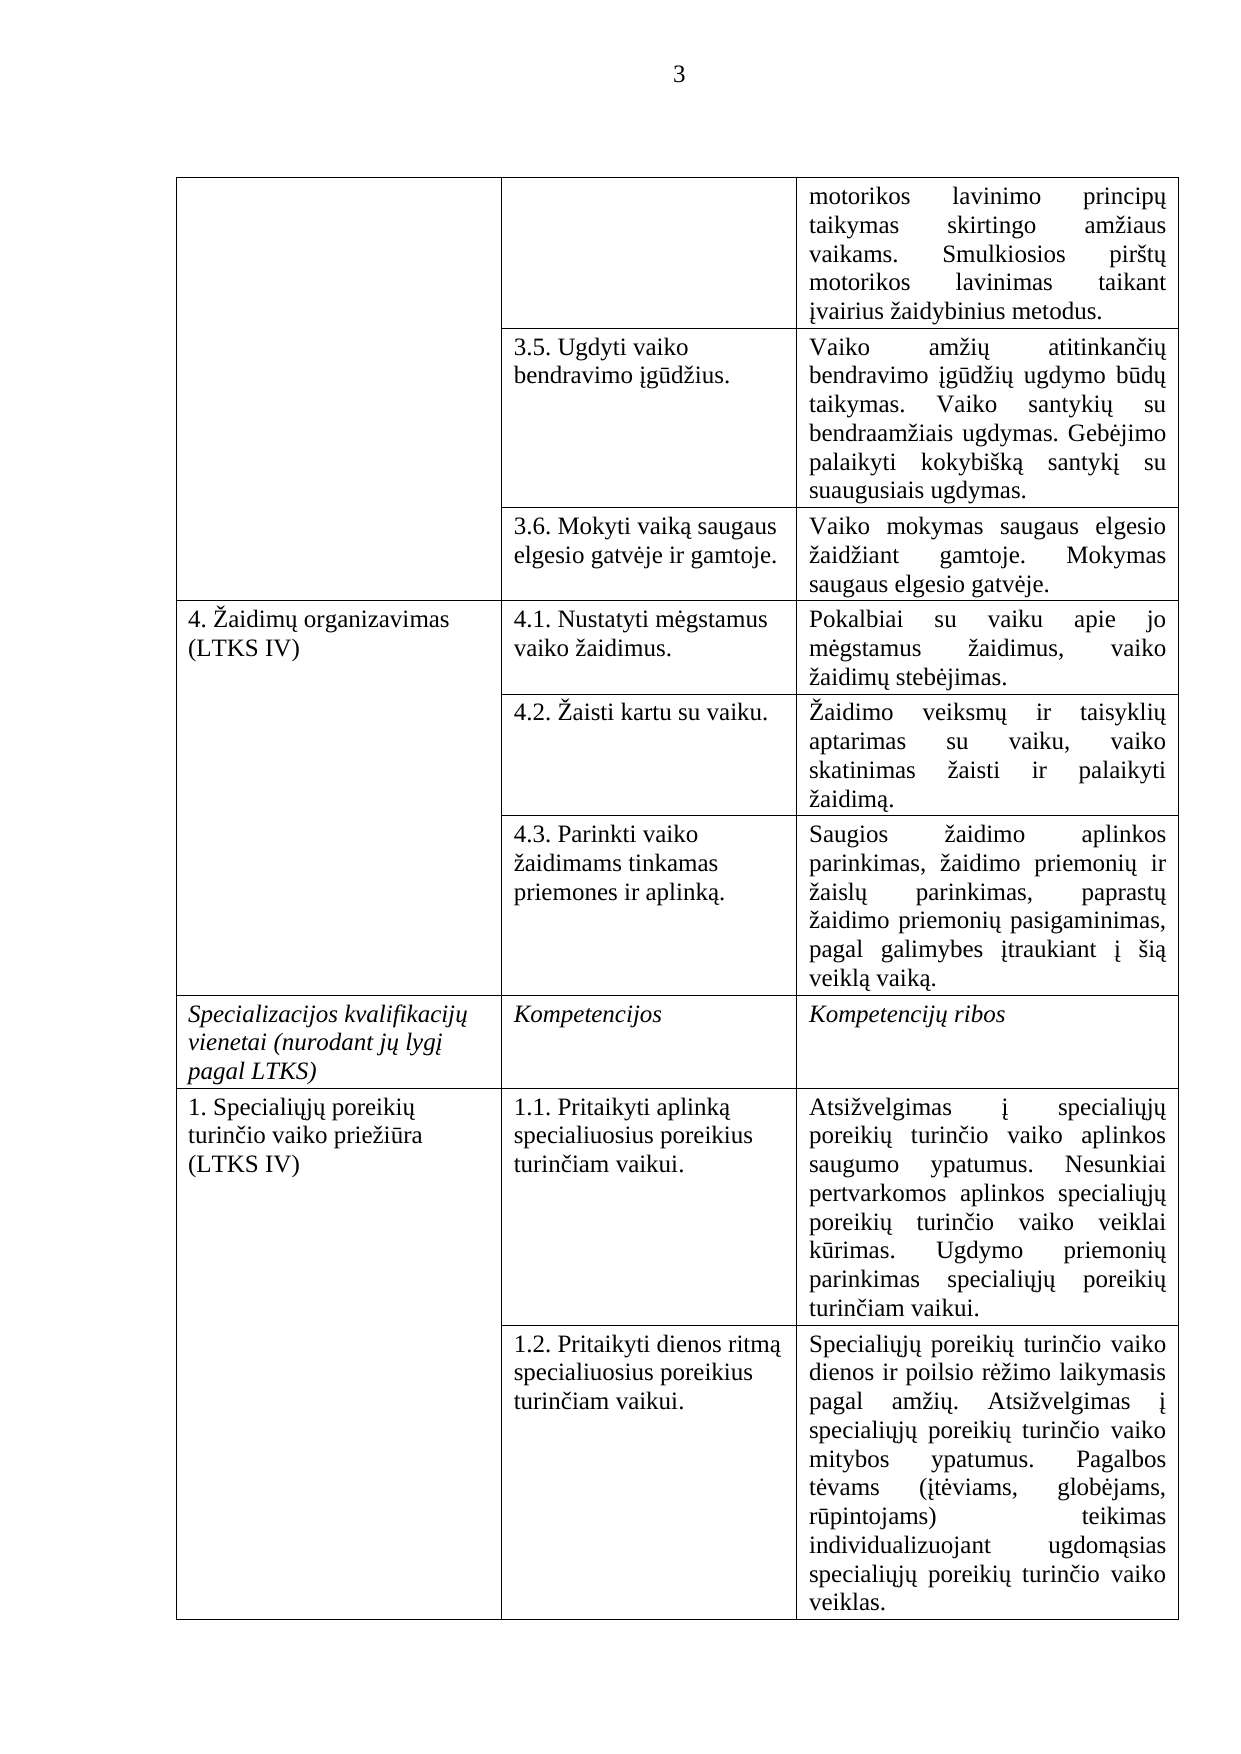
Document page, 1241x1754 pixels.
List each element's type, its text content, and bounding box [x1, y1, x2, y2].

table_cell 3.6. Mokyti vaiką saugaus elgesio gatvėje ir gamtoje. [502, 508, 796, 600]
table_cell 1.1. Pritaikyti aplinką specialiuosius poreikius turinčiam vaikui. [502, 1089, 796, 1325]
table_cell [177, 178, 501, 600]
table_cell 1. Specialiųjų poreikių turinčio vaiko priežiūra (LTKS IV) [177, 1089, 501, 1619]
table_cell Kompetencijų ribos [797, 996, 1178, 1088]
table_cell Specialiųjų poreikių turinčio vaiko dienos ir poilsio rėžimo laikymasis pagal amžių. Atsižvelgimas į specialiųjų poreikių turinčio vaiko mitybos ypatumus. Pagalbos tėvams (įtėviams, globėjams, rūpintojams) teikimas individualizuojant ugdomąsias specialiųjų poreikių turinčio vaiko veiklas. [797, 1326, 1178, 1619]
table_cell Vaiko amžių atitinkančių bendravimo įgūdžių ugdymo būdų taikymas. Vaiko santykių su bendraamžiais ugdymas. Gebėjimo palaikyti kokybišką santykį su suaugusiais ugdymas. [797, 329, 1178, 507]
table_cell Vaiko mokymas saugaus elgesio žaidžiant gamtoje. Mokymas saugaus elgesio gatvėje. [797, 508, 1178, 600]
table_cell Atsižvelgimas į specialiųjų poreikių turinčio vaiko aplinkos saugumo ypatumus. Nesunkiai pertvarkomos aplinkos specialiųjų poreikių turinčio vaiko veiklai kūrimas. Ugdymo priemonių parinkimas specialiųjų poreikių turinčiam vaikui. [797, 1089, 1178, 1325]
table_cell 4.2. Žaisti kartu su vaiku. [502, 695, 796, 815]
table_cell [502, 178, 796, 328]
table_cell 4.3. Parinkti vaiko žaidimams tinkamas priemones ir aplinką. [502, 816, 796, 995]
table_cell 4.1. Nustatyti mėgstamus vaiko žaidimus. [502, 601, 796, 693]
table_cell 1.2. Pritaikyti dienos ritmą specialiuosius poreikius turinčiam vaikui. [502, 1326, 796, 1619]
table_cell motorikos lavinimo principų taikymas skirtingo amžiaus vaikams. Smulkiosios pirštų motorikos lavinimas taikant įvairius žaidybinius metodus. [797, 178, 1178, 328]
table_cell Specializacijos kvalifikacijų vienetai (nurodant jų lygį pagal LTKS) [177, 996, 501, 1088]
table_cell 4. Žaidimų organizavimas (LTKS IV) [177, 601, 501, 995]
table_cell 3.5. Ugdyti vaiko bendravimo įgūdžius. [502, 329, 796, 507]
table_cell Kompetencijos [502, 996, 796, 1088]
table_cell Žaidimo veiksmų ir taisyklių aptarimas su vaiku, vaiko skatinimas žaisti ir palaikyti žaidimą. [797, 695, 1178, 815]
table_cell Saugios žaidimo aplinkos parinkimas, žaidimo priemonių ir žaislų parinkimas, paprastų žaidimo priemonių pasigaminimas, pagal galimybes įtraukiant į šią veiklą vaiką. [797, 816, 1178, 995]
table_cell Pokalbiai su vaiku apie jo mėgstamus žaidimus, vaiko žaidimų stebėjimas. [797, 601, 1178, 693]
